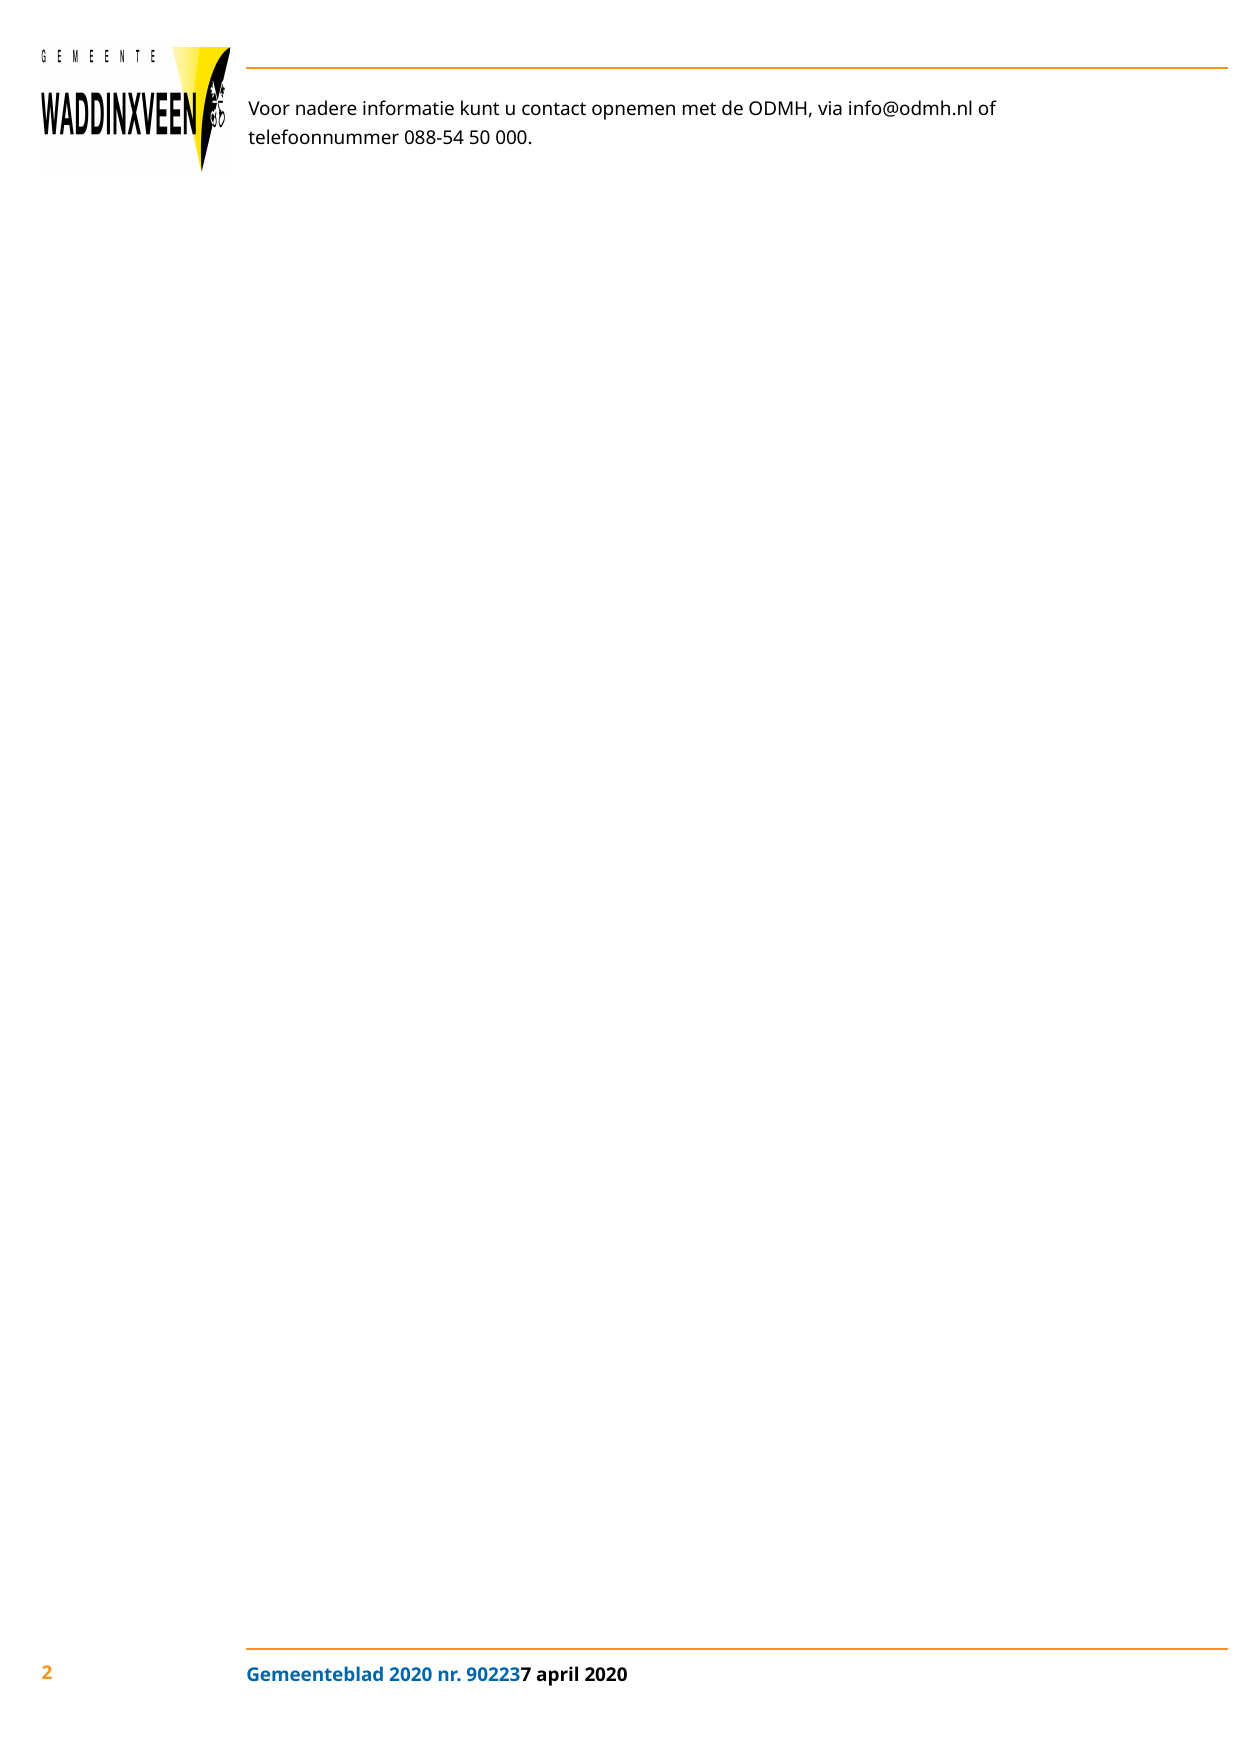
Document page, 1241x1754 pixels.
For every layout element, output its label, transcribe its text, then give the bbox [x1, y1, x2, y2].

text Voor nadere informatie kunt u contact opnemen met de ODMH, via info@odmh.nl of telefoonnummer 088-54 50 000. [248, 95, 1152, 150]
picture [41, 47, 231, 172]
